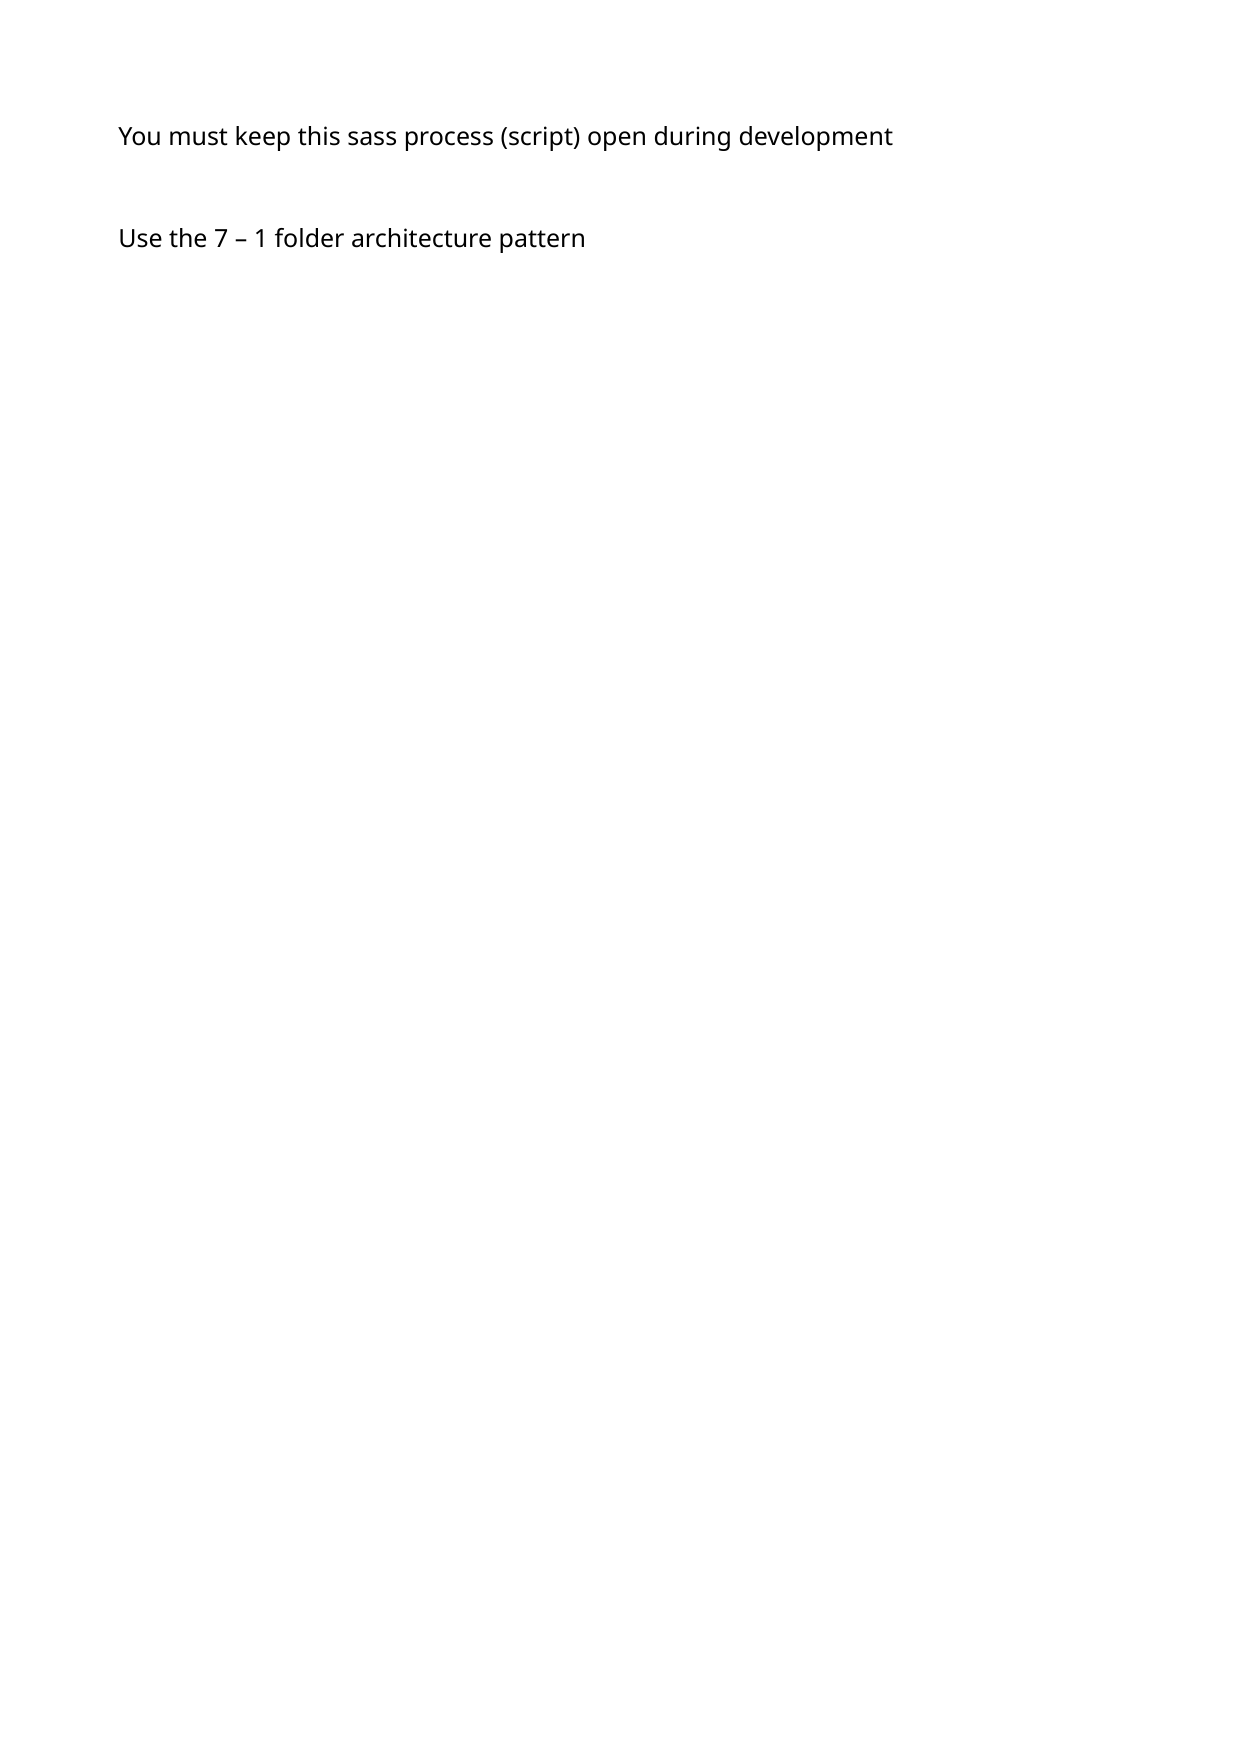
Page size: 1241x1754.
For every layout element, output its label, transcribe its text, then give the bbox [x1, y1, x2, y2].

text Use the 7 – 1 folder architecture pattern [118, 220, 1122, 254]
text You must keep this sass process (script) open during development [118, 118, 1122, 152]
